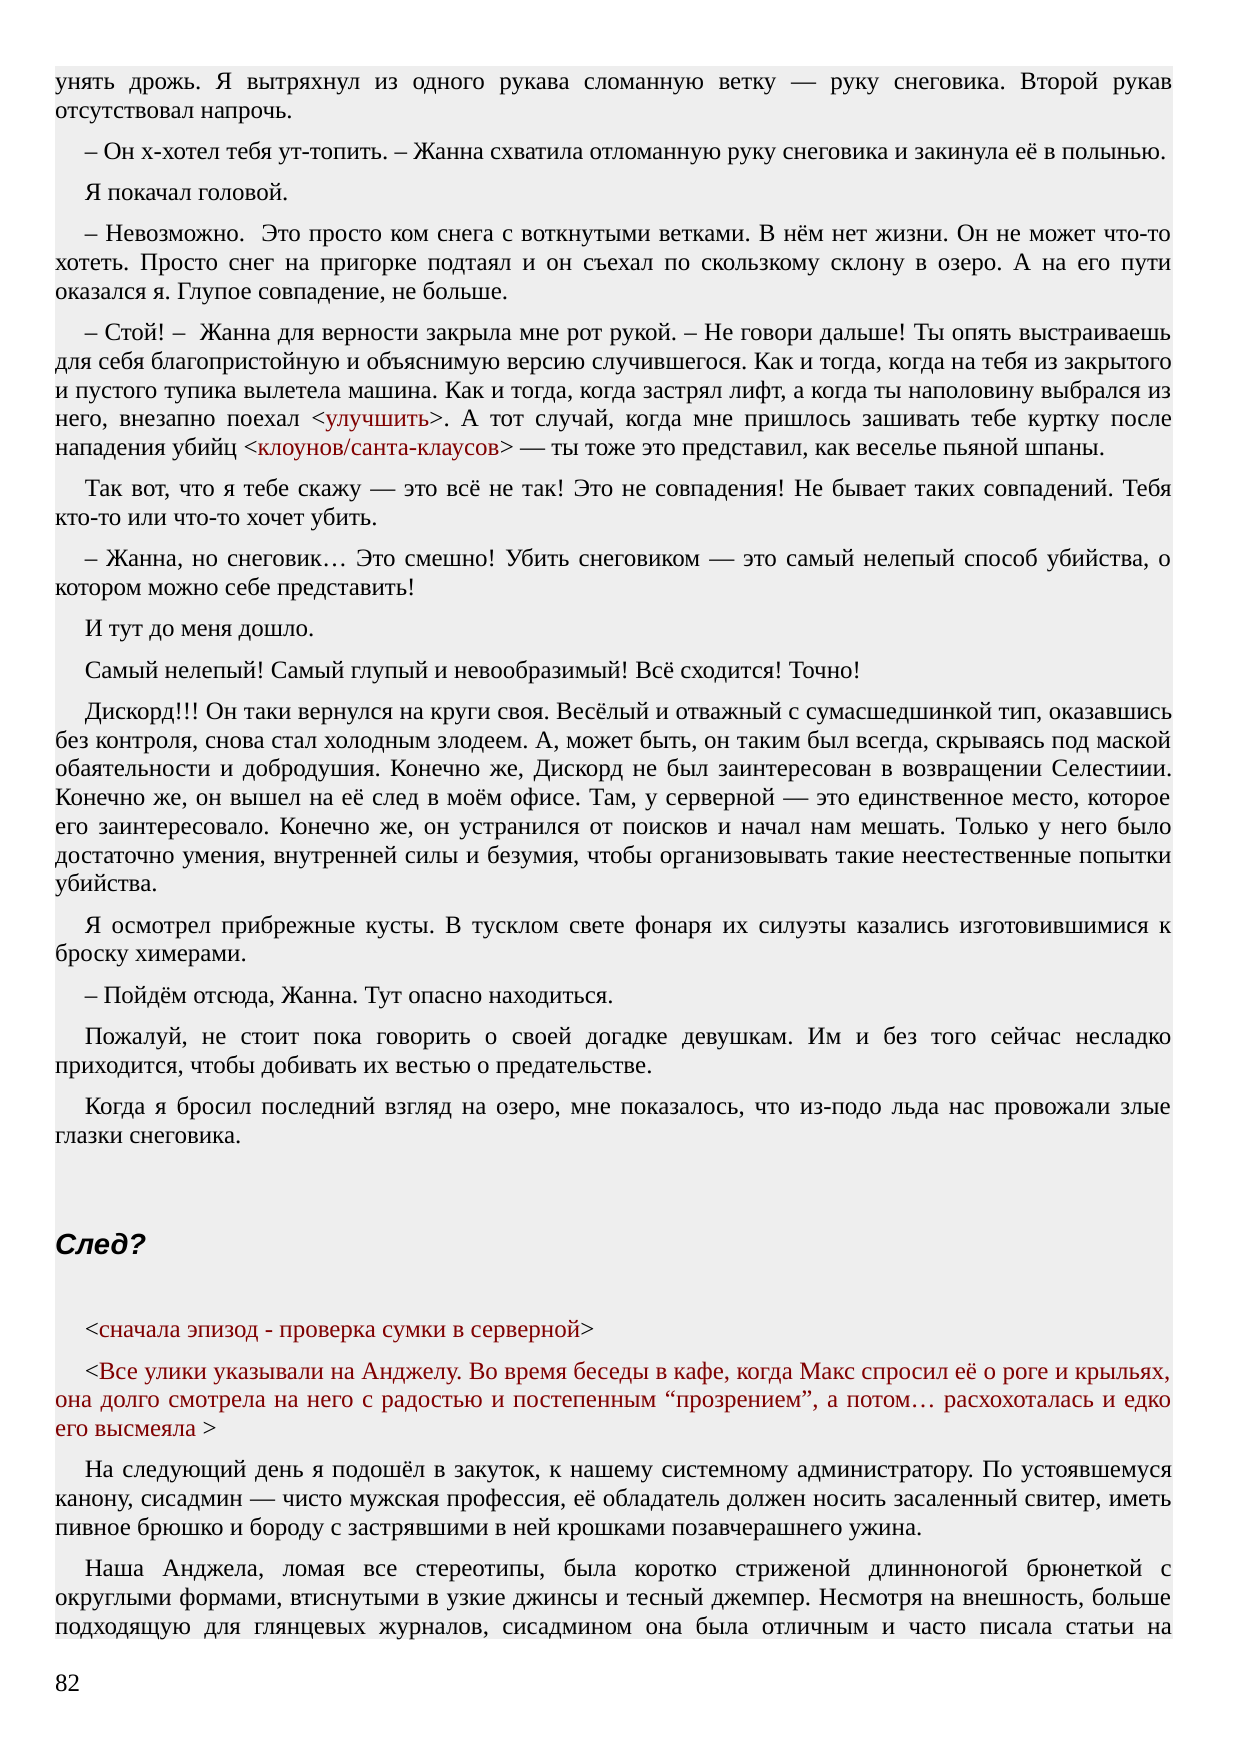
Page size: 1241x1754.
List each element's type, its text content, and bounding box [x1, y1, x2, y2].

text Наша Анджела, ломая все стереотипы, была коротко стриженой длинноногой брюнеткой с округлыми формами, втиснутыми в узкие джинсы и тесный джемпер. Несмотря на внешность, больше подходящую для глянцевых журналов, сисадмином она была отличным и часто писала статьи на [55, 1553, 1173, 1639]
text Я покачал головой. [55, 177, 1173, 206]
text – Пойдём отсюда, Жанна. Тут опасно находиться. [55, 980, 1173, 1008]
text Я осмотрел прибрежные кусты. В тусклом свете фонаря их силуэты казались изготовившимися к броску химерами. [55, 910, 1173, 967]
text Самый нелепый! Самый глупый и невообразимый! Всё сходится! Точно! [55, 655, 1173, 683]
text Когда я бросил последний взгляд на озеро, мне показалось, что из-подо льда нас провожали злые глазки снеговика. [55, 1091, 1173, 1148]
text <сначала эпизод - проверка сумки в серверной> [55, 1314, 1173, 1343]
text Дискорд!!! Он таки вернулся на круги своя. Весёлый и отважный с сумасшедшинкой тип, оказавшись без контроля, снова стал холодным злодеем. А, может быть, он таким был всегда, скрываясь под маской обаятельности и добродушия. Конечно же, Дискорд не был заинтересован в возвращении Селестиии. Конечно же, он вышел на её след в моём офисе. Там, у серверной — это единственное место, которое его заинтересовало. Конечно же, он устранился от поисков и начал нам мешать. Только у него было достаточно умения, внутренней силы и безумия, чтобы организовывать такие неестественные попытки убийства. [55, 696, 1173, 897]
text Пожалуй, не стоит пока говорить о своей догадке девушкам. Им и без того сейчас несладко приходится, чтобы добивать их вестью о предательстве. [55, 1021, 1173, 1078]
text – Невозможно. Это просто ком снега с воткнутыми ветками. В нём нет жизни. Он не может что-то хотеть. Просто снег на пригорке подтаял и он съехал по скользкому склону в озеро. А на его пути оказался я. Глупое совпадение, не больше. [55, 218, 1173, 305]
text На следующий день я подошёл в закуток, к нашему системному администратору. По устоявшемуся канону, сисадмин — чисто мужская профессия, её обладатель должен носить засаленный свитер, иметь пивное брюшко и бороду с застрявшими в ней крошками позавчерашнего ужина. [55, 1454, 1173, 1541]
text унять дрожь. Я вытряхнул из одного рукава сломанную ветку — руку снеговика. Второй рукав отсутствовал напрочь. [55, 66, 1173, 123]
text Так вот, что я тебе скажу — это всё не так! Это не совпадения! Не бывает таких совпадений. Тебя кто-то или что-то хочет убить. [55, 473, 1173, 531]
text <Все улики указывали на Анджелу. Во время беседы в кафе, когда Макс спросил её о роге и крыльях, она долго смотрела на него с радостью и постепенным “прозрением”, а потом… расхохоталась и едко его высмеяла > [55, 1356, 1173, 1442]
text И тут до меня дошло. [55, 613, 1173, 642]
text – Стой! – Жанна для верности закрыла мне рот рукой. – Не говори дальше! Ты опять выстраиваешь для себя благопристойную и объяснимую версию случившегося. Как и тогда, когда на тебя из закрытого и пустого тупика вылетела машина. Как и тогда, когда застрял лифт, а когда ты наполовину выбрался из него, внезапно поехал <улучшить>. А тот случай, когда мне пришлось зашивать тебе куртку после нападения убийц <клоунов/санта-клаусов> — ты тоже это представил, как веселье пьяной шпаны. [55, 317, 1173, 461]
text – Жанна, но снеговик… Это смешно! Убить снеговиком — это самый нелепый способ убийства, о котором можно себе представить! [55, 543, 1173, 601]
text – Он х-хотел тебя ут-топить. – Жанна схватила отломанную руку снеговика и закинула её в полынью. [55, 136, 1173, 165]
subtitle След? [55, 1227, 1173, 1261]
